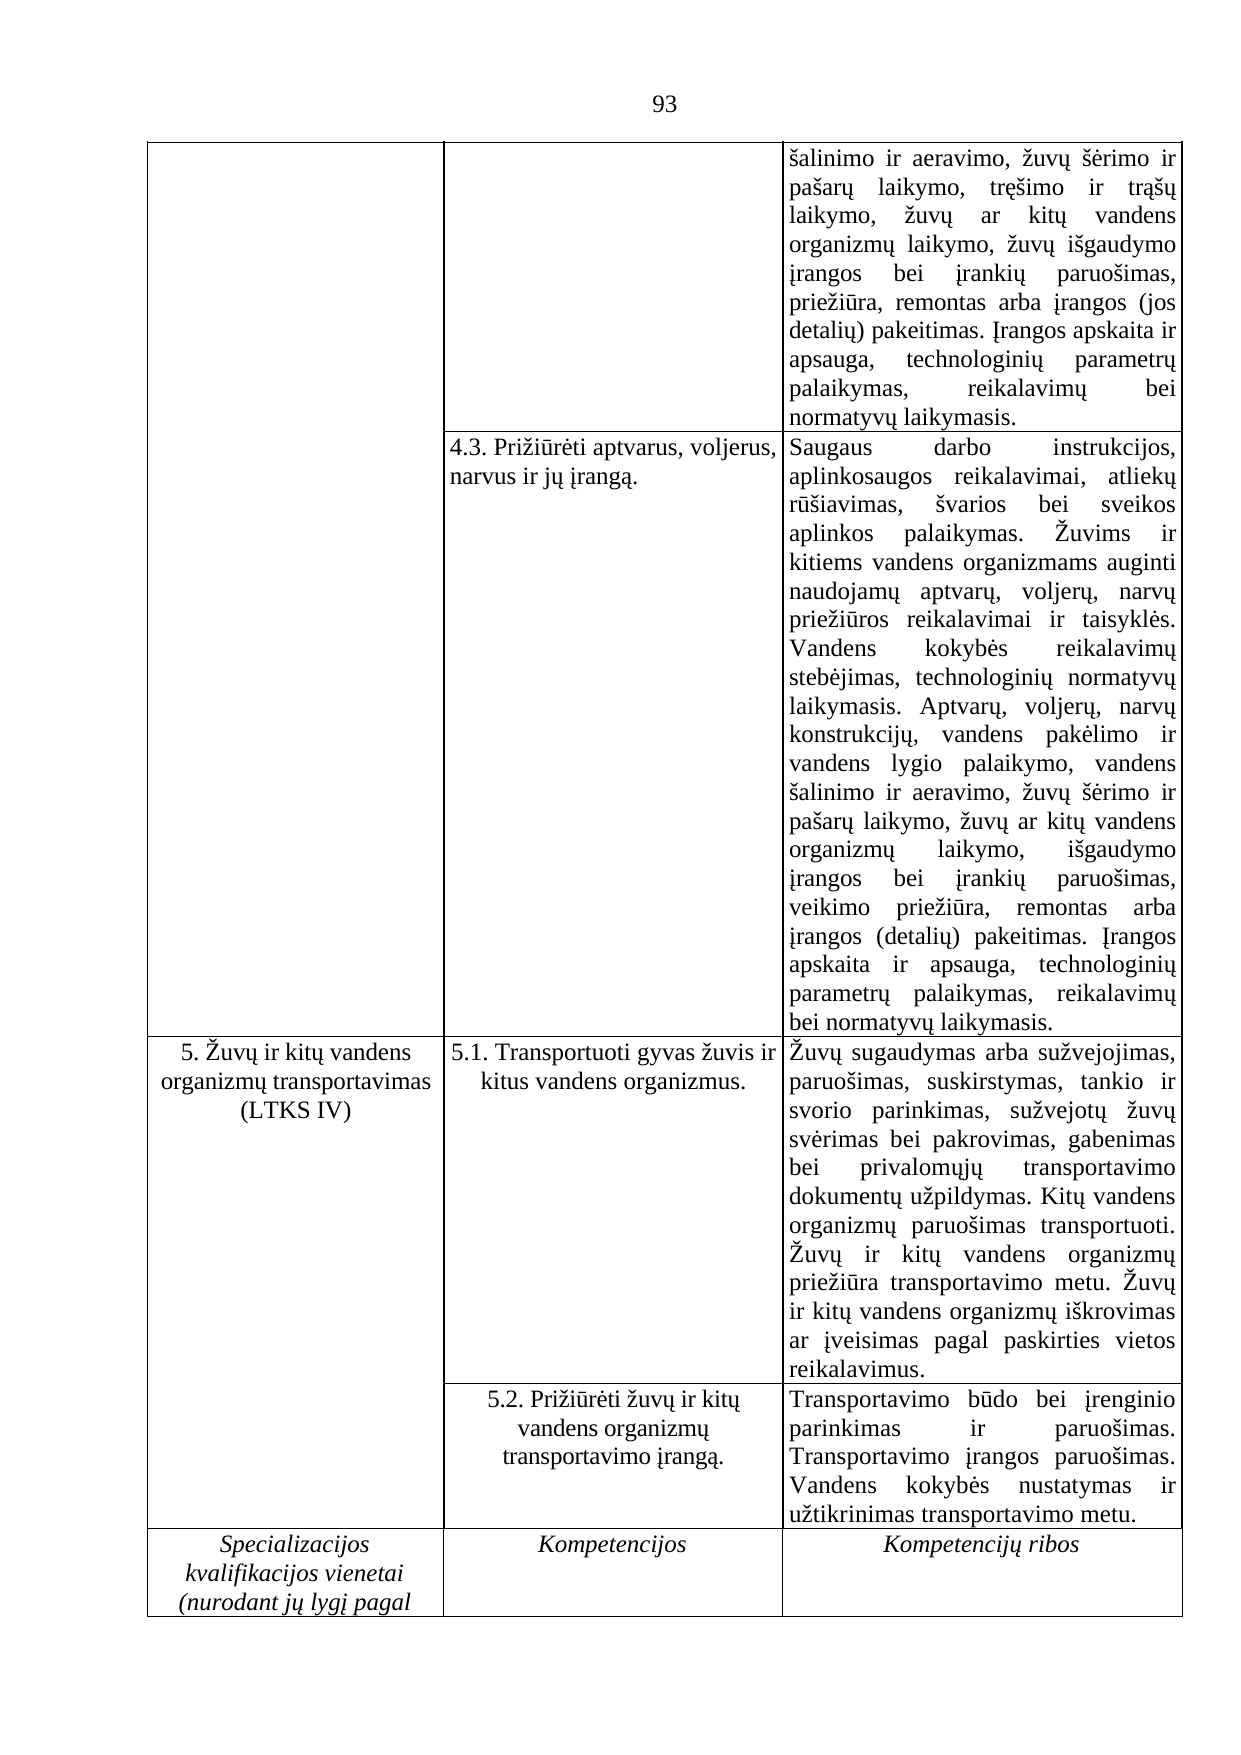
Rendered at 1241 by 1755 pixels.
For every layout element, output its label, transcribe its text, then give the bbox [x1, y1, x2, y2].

table_cell Žuvų sugaudymas arba sužvejojimas, paruošimas, suskirstymas, tankio ir svorio parinkimas, sužvejotų žuvų svėrimas bei pakrovimas, gabenimas bei privalomųjų transportavimo dokumentų užpildymas. Kitų vandens organizmų paruošimas transportuoti. Žuvų ir kitų vandens organizmų priežiūra transportavimo metu. Žuvų ir kitų vandens organizmų iškrovimas ar įveisimas pagal paskirties vietos reikalavimus. [784, 1037, 1181, 1382]
table_cell Kompetencijos [444, 1529, 782, 1616]
table_cell Transportavimo būdo bei įrenginio parinkimas ir paruošimas. Transportavimo įrangos paruošimas. Vandens kokybės nustatymas ir užtikrinimas transportavimo metu. [784, 1384, 1181, 1528]
table_cell šalinimo ir aeravimo, žuvų šėrimo ir pašarų laikymo, tręšimo ir trąšų laikymo, žuvų ar kitų vandens organizmų laikymo, žuvų išgaudymo įrangos bei įrankių paruošimas, priežiūra, remontas arba įrangos (jos detalių) pakeitimas. Įrangos apskaita ir apsauga, technologinių parametrų palaikymas, reikalavimų bei normatyvų laikymasis. [784, 143, 1181, 431]
table_cell Saugaus darbo instrukcijos, aplinkosaugos reikalavimai, atliekų rūšiavimas, švarios bei sveikos aplinkos palaikymas. Žuvims ir kitiems vandens organizmams auginti naudojamų aptvarų, voljerų, narvų priežiūros reikalavimai ir taisyklės. Vandens kokybės reikalavimų stebėjimas, technologinių normatyvų laikymasis. Aptvarų, voljerų, narvų konstrukcijų, vandens pakėlimo ir vandens lygio palaikymo, vandens šalinimo ir aeravimo, žuvų šėrimo ir pašarų laikymo, žuvų ar kitų vandens organizmų laikymo, išgaudymo įrangos bei įrankių paruošimas, veikimo priežiūra, remontas arba įrangos (detalių) pakeitimas. Įrangos apskaita ir apsauga, technologinių parametrų palaikymas, reikalavimų bei normatyvų laikymasis. [784, 432, 1181, 1036]
table_cell [148, 143, 443, 1036]
table_cell Kompetencijų ribos [783, 1529, 1182, 1616]
table_cell 4.3. Prižiūrėti aptvarus, voljerus, narvus ir jų įrangą. [445, 432, 782, 1036]
table_cell [445, 143, 782, 431]
table_cell 5. Žuvų ir kitų vandens organizmų transportavimas (LTKS IV) [148, 1037, 443, 1528]
table_cell Specializacijos kvalifikacijos vienetai (nurodant jų lygį pagal [148, 1529, 443, 1616]
table_cell 5.1. Transportuoti gyvas žuvis ir kitus vandens organizmus. [445, 1037, 782, 1382]
table_cell 5.2. Prižiūrėti žuvų ir kitų vandens organizmų transportavimo įrangą. [445, 1384, 782, 1528]
